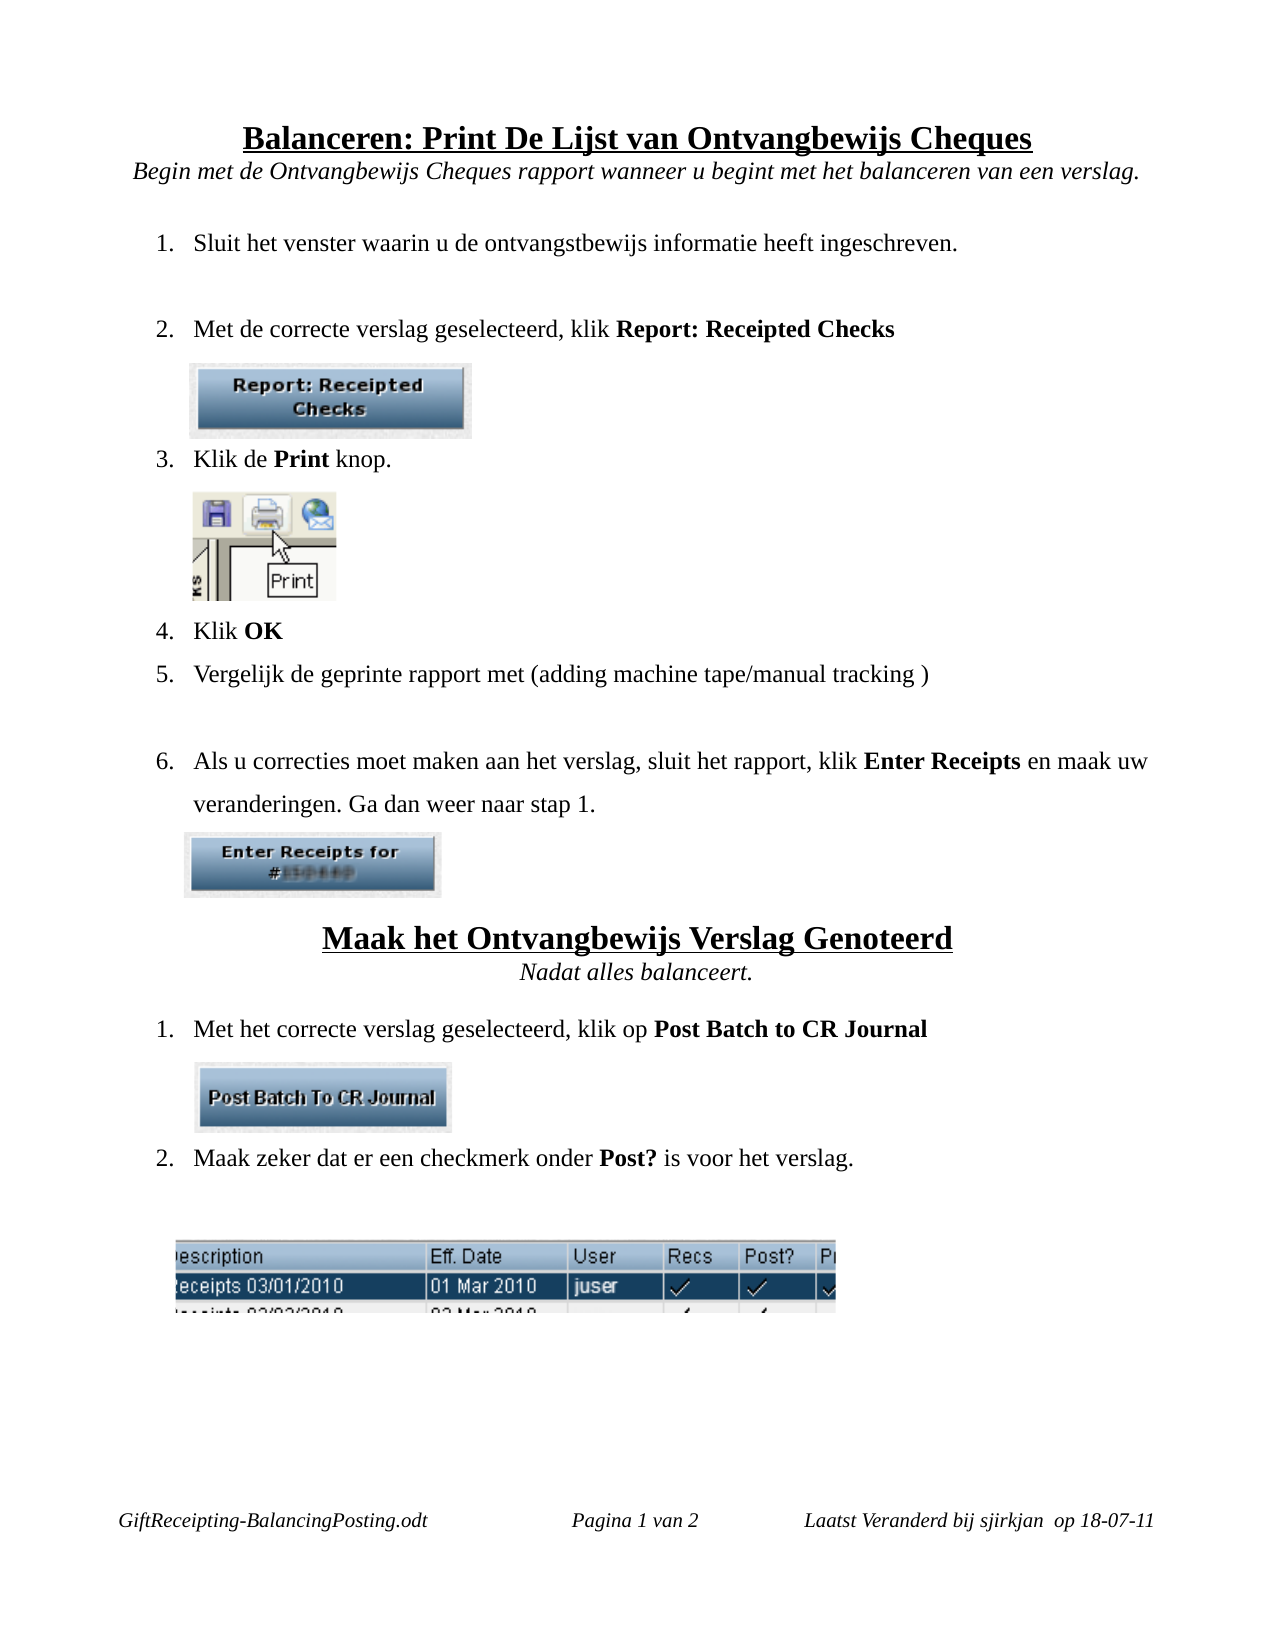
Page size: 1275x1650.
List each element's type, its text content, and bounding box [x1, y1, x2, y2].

picture [189, 363, 472, 439]
list Met de correcte verslag geselecteerd, klik Report: Receipted Checks [156, 314, 1157, 343]
list Vergelijk de geprinte rapport met (adding machine tape/manual tracking ) [156, 659, 1157, 688]
picture [192, 491, 337, 601]
list Als u correcties moet maken aan het verslag, sluit het rapport, klik Enter Receipts en maak uw veranderingen. Ga dan weer naar stap 1. [156, 746, 1157, 818]
list Klik de Print knop. [156, 444, 1157, 473]
picture [194, 1062, 453, 1133]
text Nadat alles balanceert. [118, 957, 1157, 985]
list Maak het Ontvangbewijs Verslag Genoteerd [118, 918, 1157, 957]
list Sluit het venster waarin u de ontvangstbewijs informatie heeft ingeschreven. [156, 228, 1157, 257]
picture [183, 832, 442, 898]
list Met het correcte verslag geselecteerd, klik op Post Batch to CR Journal [156, 1014, 1157, 1043]
text Begin met de Ontvangbewijs Cheques rapport wanneer u begint met het balanceren van een verslag. [118, 156, 1157, 185]
picture [175, 1239, 836, 1313]
text Balanceren: Print De Lijst van Ontvangbewijs Cheques [118, 118, 1157, 156]
list Klik OK [156, 616, 1157, 645]
list Maak zeker dat er een checkmerk onder Post? is voor het verslag. [156, 1143, 1157, 1172]
